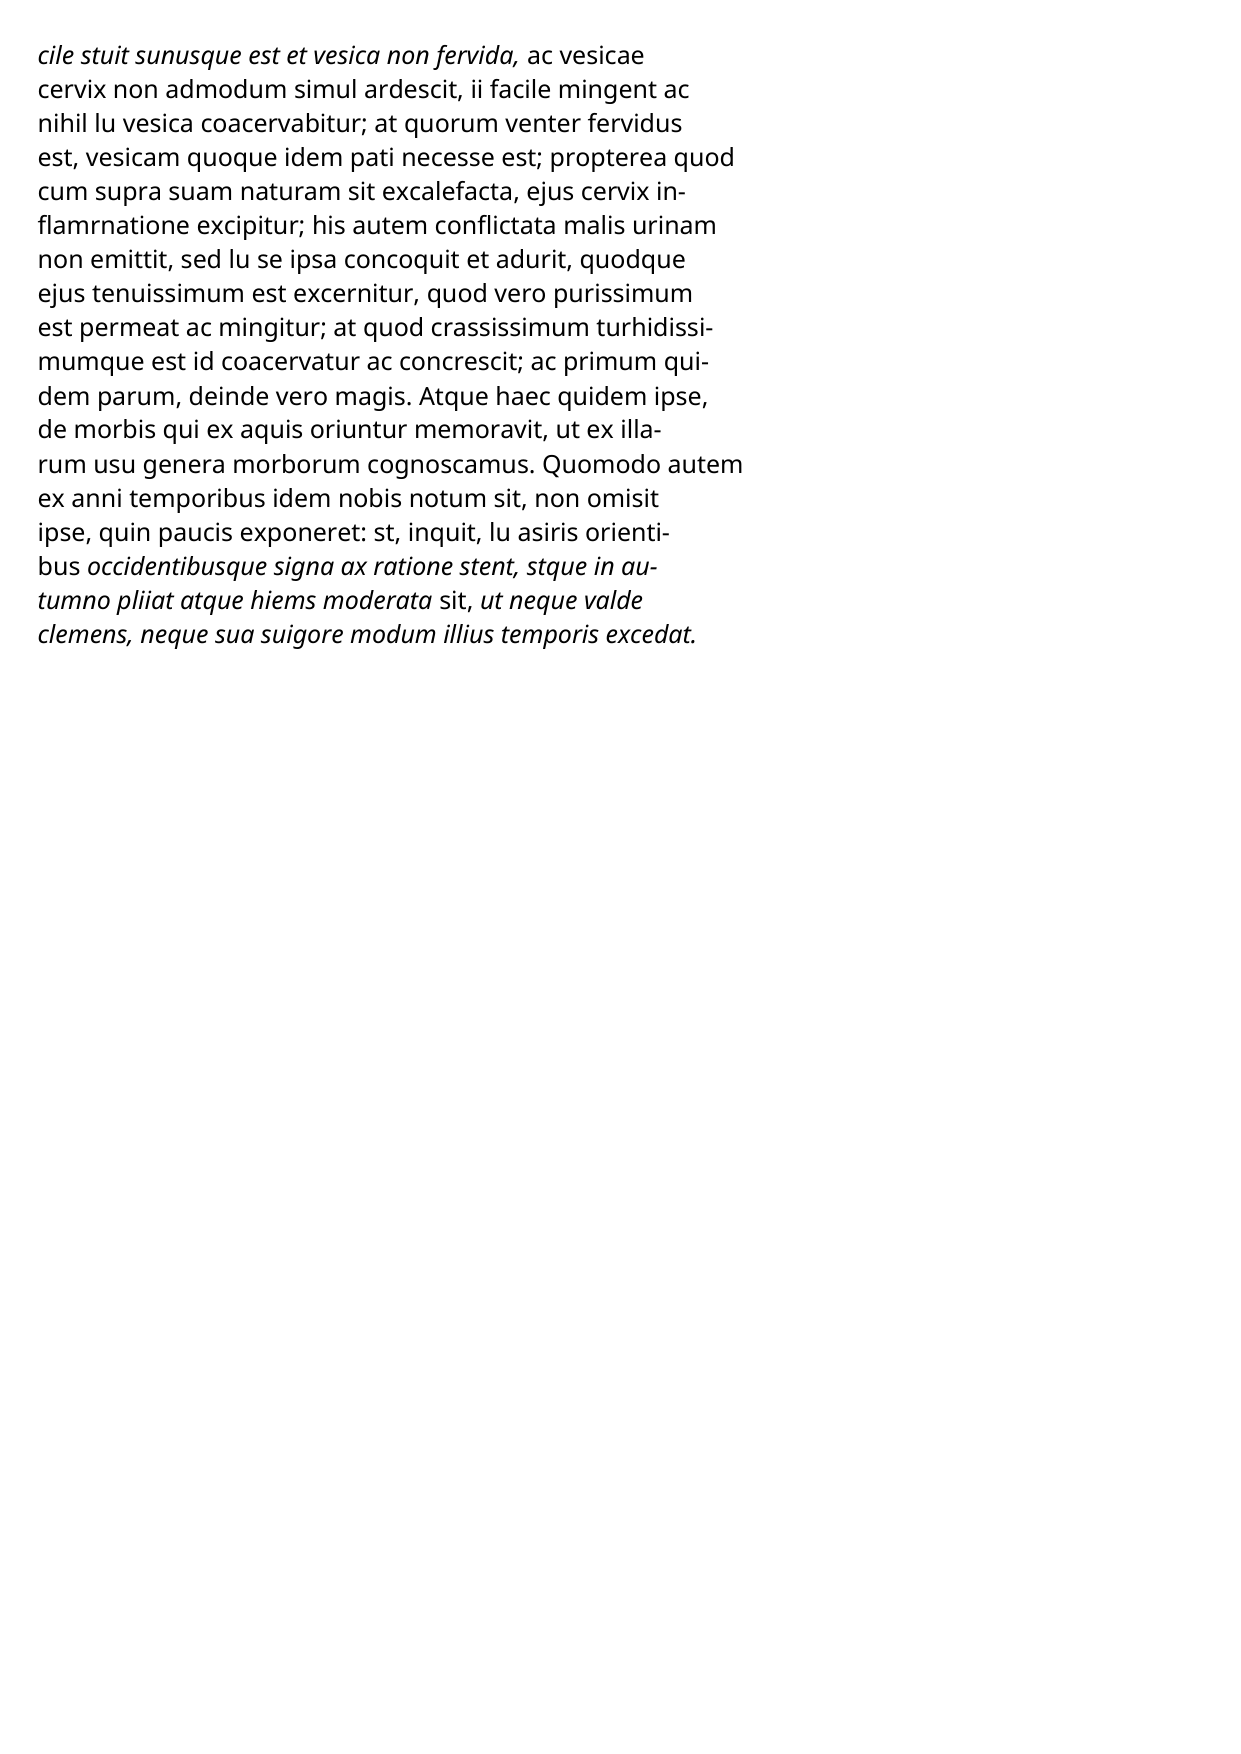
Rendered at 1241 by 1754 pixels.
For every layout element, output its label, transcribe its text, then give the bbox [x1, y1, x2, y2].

text cile stuit sunusque est et vesica non fervida, ac vesicae cervix non admodum simul ardescit, ii facile mingent ac nihil lu vesica coacervabitur; at quorum venter fervidus est, vesicam quoque idem pati necesse est; propterea quod cum supra suam naturam sit excalefacta, ejus cervix in- flamrnatione excipitur; his autem conflictata malis urinam non emittit, sed lu se ipsa concoquit et adurit, quodque ejus tenuissimum est excernitur, quod vero purissimum est permeat ac mingitur; at quod crassissimum turhidissi- mumque est id coacervatur ac concrescit; ac primum qui- dem parum, deinde vero magis. Atque haec quidem ipse, de morbis qui ex aquis oriuntur memoravit, ut ex illa- rum usu genera morborum cognoscamus. Quomodo autem ex anni temporibus idem nobis notum sit, non omisit ipse, quin paucis exponeret: st, inquit, lu asiris orienti- bus occidentibusque signa ax ratione stent, stque in au- tumno pliiat atque hiems moderata sit, ut neque valde clemens, neque sua suigore modum illius temporis excedat. [37, 37, 1203, 651]
